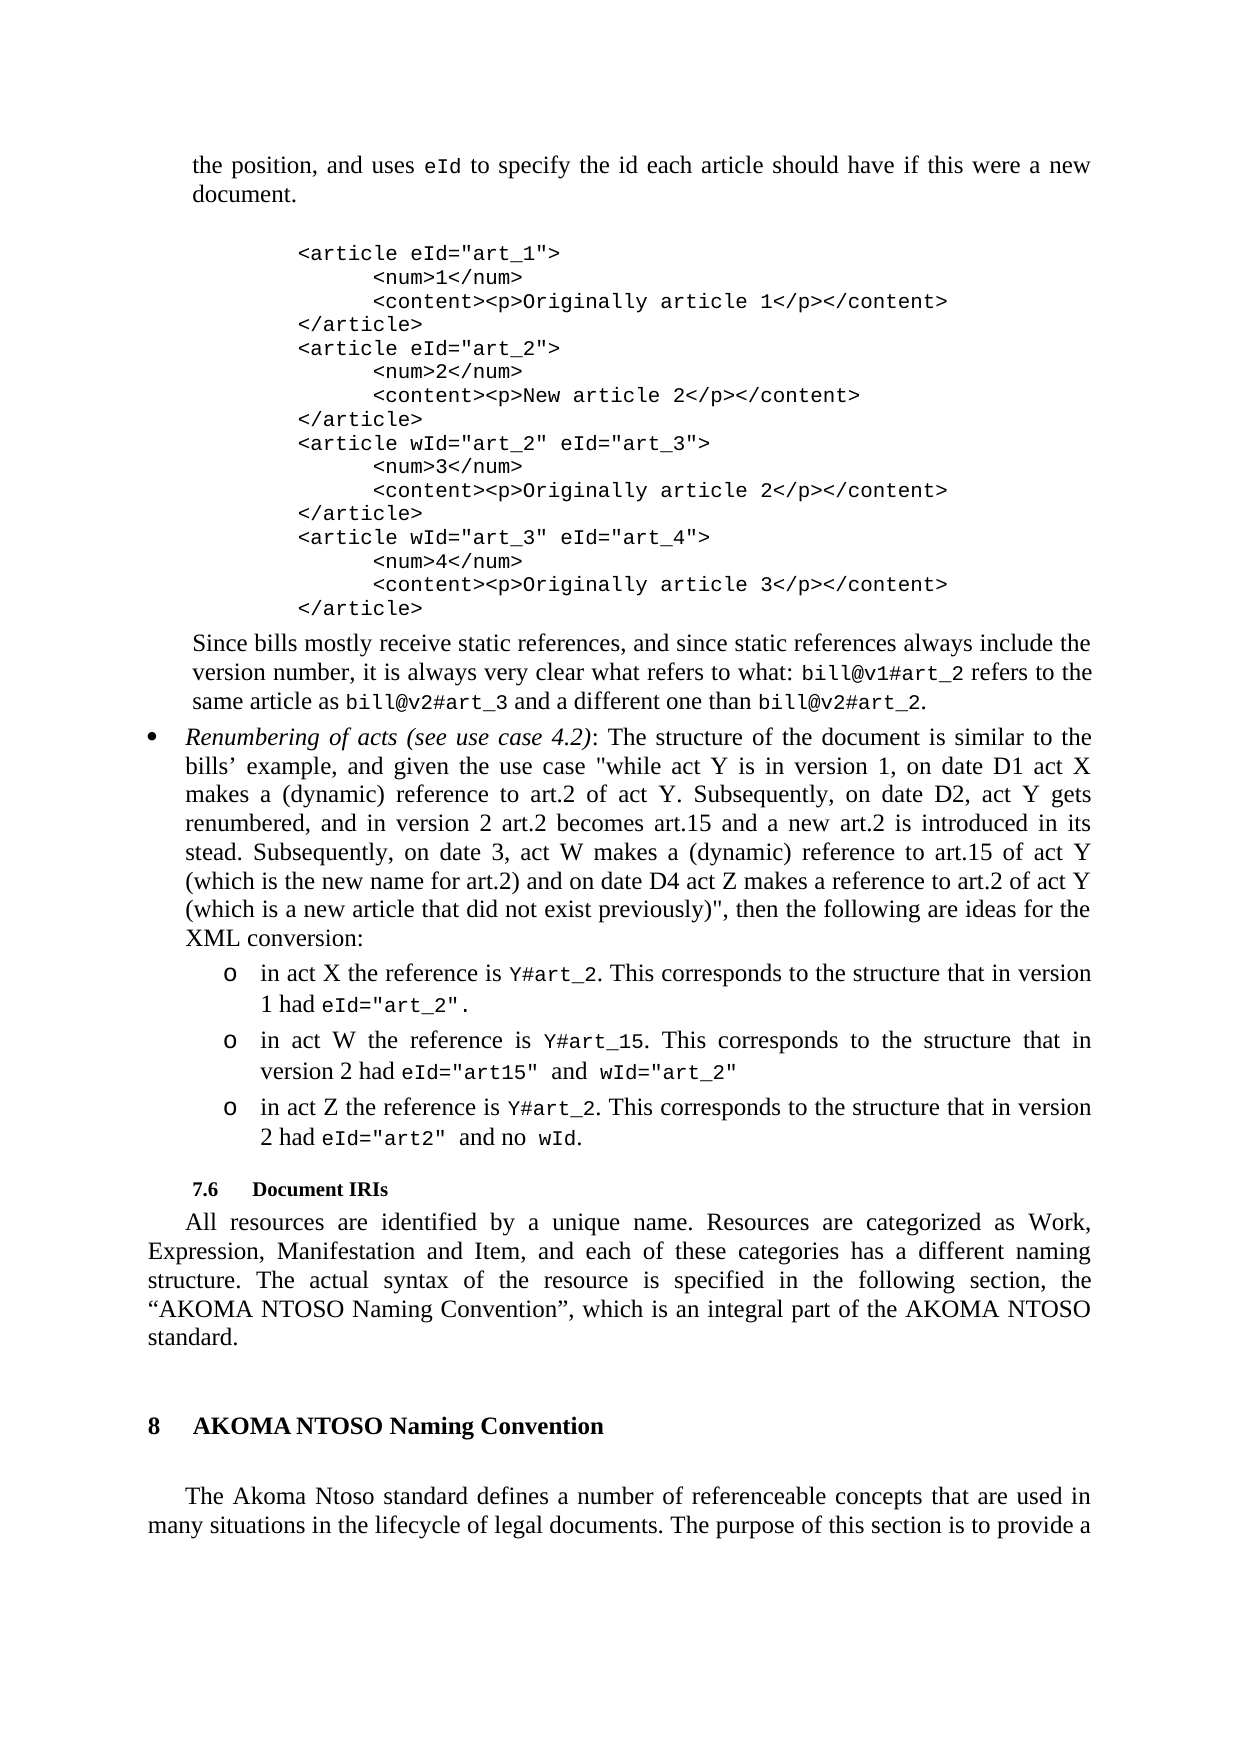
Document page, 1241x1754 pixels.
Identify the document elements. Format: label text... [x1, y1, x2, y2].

text <num>3</num> [148, 456, 1092, 480]
text </article> [148, 314, 1092, 338]
list in act Z the reference is Y#art_2. This corresponds to the structure that in version 2 had eId="art2" and no wId. [223, 1092, 1092, 1152]
subtitle AKOMA NTOSO Naming Convention [148, 1411, 1092, 1440]
text </article> [148, 598, 1092, 622]
list in act X the reference is Y#art_2. This corresponds to the structure that in version 1 had eId="art_2". [223, 958, 1092, 1019]
text The Akoma Ntoso standard defines a number of referenceable concepts that are used in many situations in the lifecycle of legal documents. The purpose of this section is to provide a [148, 1481, 1092, 1539]
text <num>4</num> [148, 551, 1092, 574]
text <num>2</num> [148, 362, 1092, 385]
text <article wId="art_2" eId="art_3"> [148, 432, 1092, 456]
text <content><p>Originally article 3</p></content> [148, 574, 1092, 598]
list in act W the reference is Y#art_15. This corresponds to the structure that in version 2 had eId="art15" and wId="art_2" [223, 1025, 1092, 1085]
text All resources are identified by a unique name. Resources are categorized as Work, Expression, Manifestation and Item, and each of these categories has a different naming structure. The actual syntax of the resource is specified in the following section, the “AKOMA NTOSO Naming Convention”, which is an integral part of the AKOMA NTOSO standard. [148, 1207, 1092, 1351]
text <content><p>Originally article 2</p></content> [148, 480, 1092, 503]
subtitle Document IRIs [192, 1177, 1092, 1201]
text Since bills mostly receive static references, and since static references always include the version number, it is always very clear what refers to what: bill@v1#art_2 refers to the same article as bill@v2#art_3 and a different one than bill@v2#art_2. [148, 628, 1092, 716]
list Renumbering of acts (see use case 4.2): The structure of the document is similar to the bills’ example, and given the use case "while act Y is in version 1, on date D1 act X makes a (dynamic) reference to art.2 of act Y. Subsequently, on date D2, act Y gets renumbered, and in version 2 art.2 becomes art.15 and a new art.2 is introduced in its stead. Subsequently, on date 3, act W makes a (dynamic) reference to art.15 of act Y (which is the new name for art.2) and on date D4 act Z makes a reference to art.2 of act Y (which is a new article that did not exist previously)", then the following are ideas for the XML conversion: [148, 722, 1092, 952]
text </article> [148, 409, 1092, 432]
text <content><p>Originally article 1</p></content> [148, 291, 1092, 314]
text <article eId="art_2"> [148, 338, 1092, 362]
text <article eId="art_1"> [148, 243, 1092, 267]
text <num>1</num> [148, 267, 1092, 291]
text the position, and uses eId to specify the id each article should have if this were a new document. [148, 150, 1092, 208]
text <content><p>New article 2</p></content> [148, 385, 1092, 409]
text </article> [148, 503, 1092, 527]
text <article wId="art_3" eId="art_4"> [148, 527, 1092, 551]
